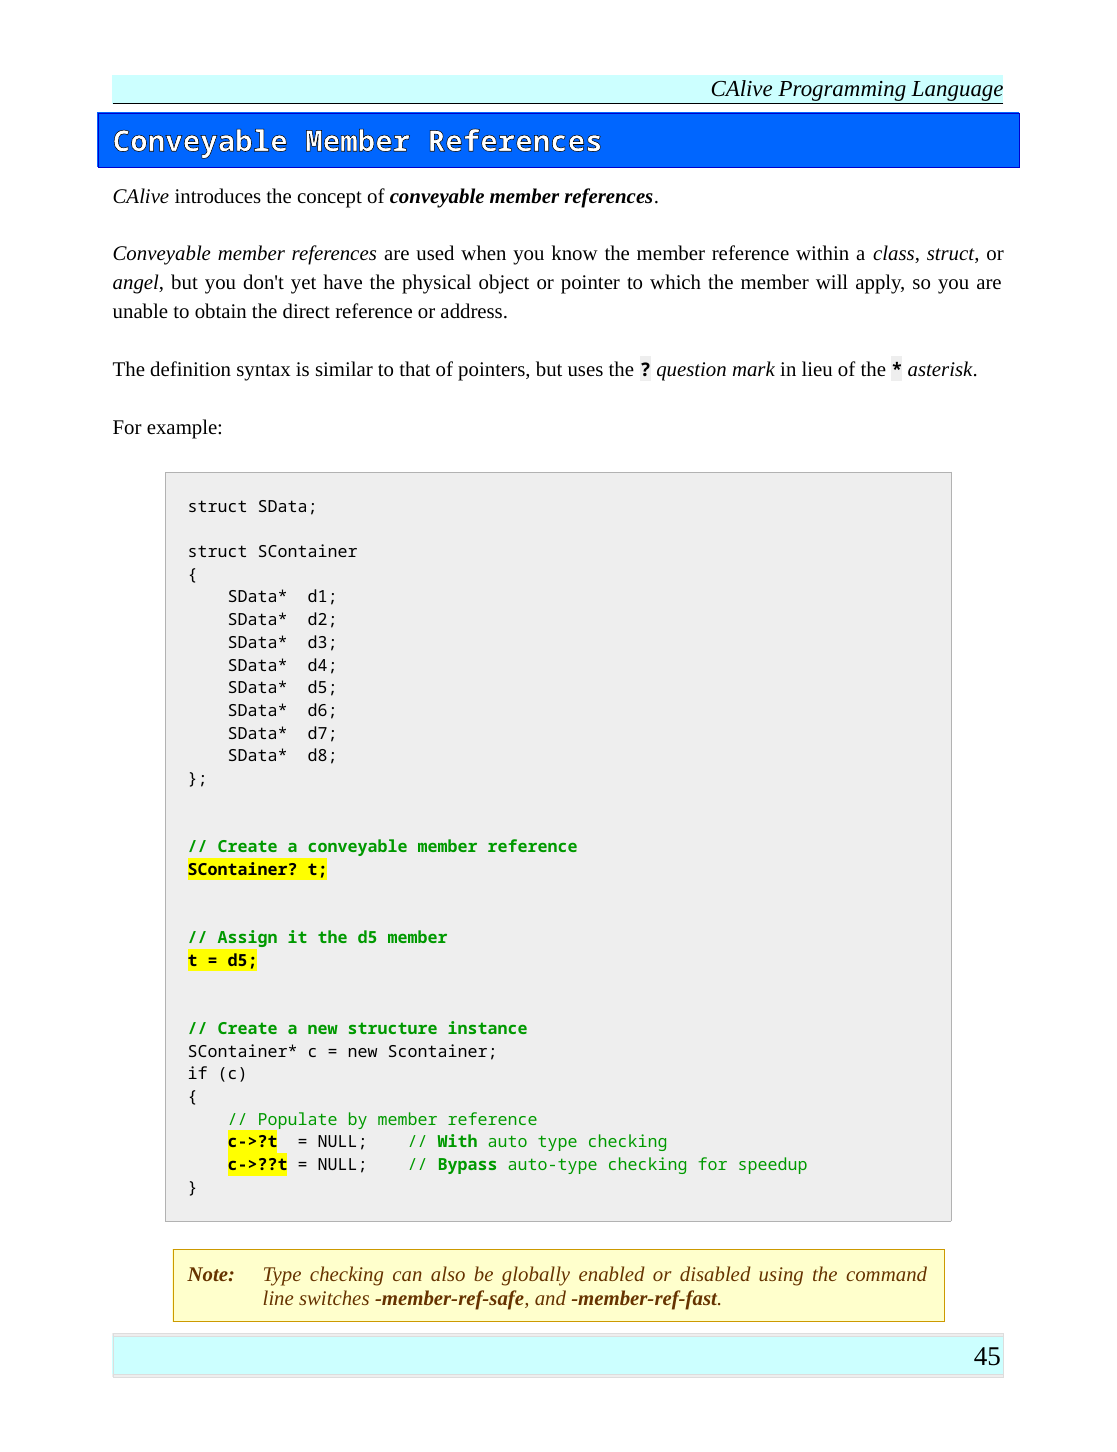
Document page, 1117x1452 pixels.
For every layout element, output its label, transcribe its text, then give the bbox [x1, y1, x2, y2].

text Conveyable member references are used when you know the member reference within a class, struct, or angel, but you don't yet have the physical object or pointer to which the member will apply, so you are unable to obtain the direct reference or address. [112, 241, 1003, 323]
text Note: Type checking can also be globally enabled or disabled using the command line switches -member-ref-safe, and -member-ref-fast. [174, 1250, 944, 1321]
subtitle Conveyable Member References [99, 114, 1019, 167]
text CAlive introduces the concept of conveyable member references. [112, 184, 1003, 208]
text The definition syntax is similar to that of pointers, but uses the ? question mark in lieu of the * asterisk. [112, 356, 1003, 381]
text struct SData; struct SContainer { SData* d1; SData* d2; SData* d3; SData* d4; SData* d5; SData* d6; SData* d7; SData* d8; }; // Create a conveyable member reference SContainer? t; // Assign it the d5 member t = d5; // Create a new structure instance SContainer* c = new Scontainer; if (c) { // Populate by member reference c->?t = NULL; // With auto type checking c->??t = NULL; // Bypass auto-type checking for speedup } [166, 473, 951, 1221]
text For example: [112, 415, 1003, 439]
